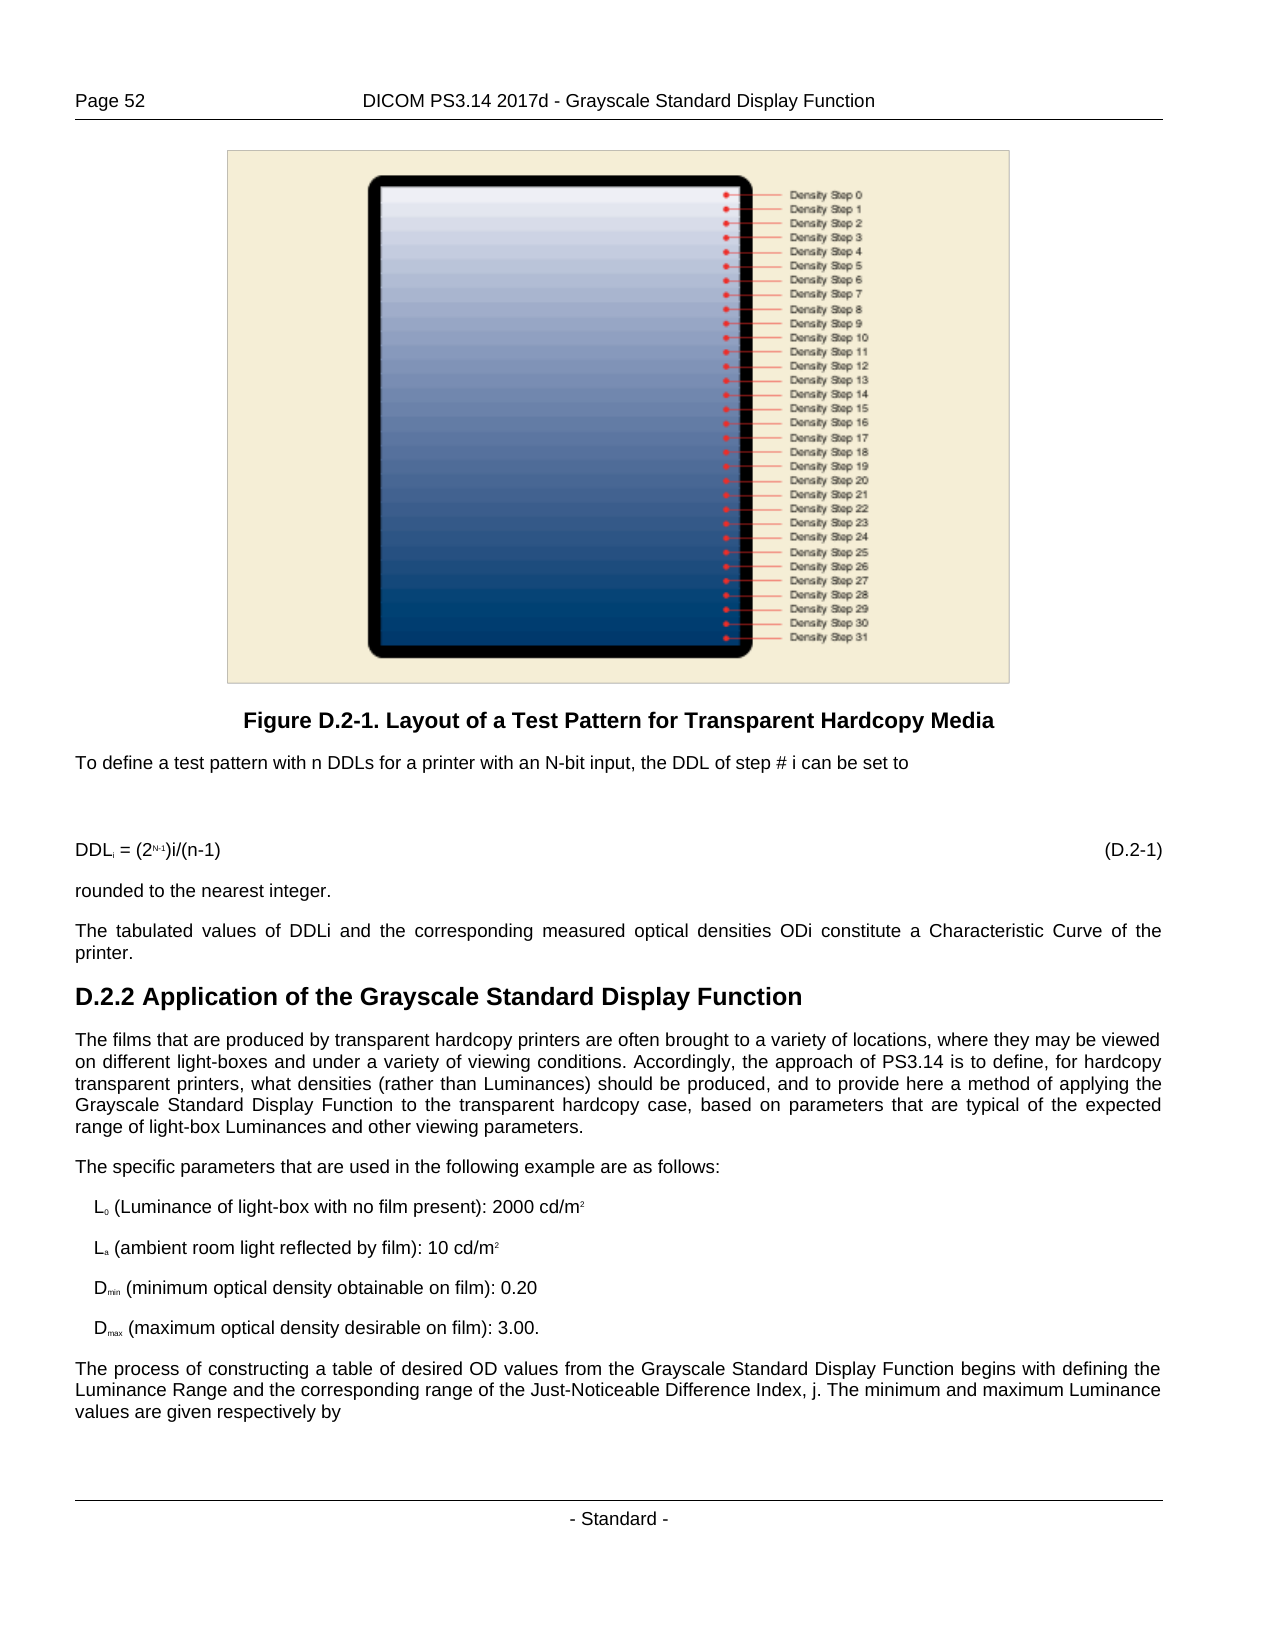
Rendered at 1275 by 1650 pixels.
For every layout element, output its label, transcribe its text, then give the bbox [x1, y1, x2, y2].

text To define a test pattern with n DDLs for a printer with an N-bit input, the DDL of step # i can be set to [75, 751, 1162, 773]
text Dmin (minimum optical density obtainable on film): 0.20 [94, 1277, 1162, 1298]
text Dmax (maximum optical density desirable on film): 3.00. [94, 1317, 1162, 1339]
text D.2.2 Application of the Grayscale Standard Display Function [75, 982, 1162, 1011]
picture [226, 150, 1011, 685]
text L0 (Luminance of light-box with no film present): 2000 cd/m2 [94, 1196, 1162, 1218]
text rounded to the nearest integer. [75, 879, 1162, 901]
text The tabulated values of DDLi and the corresponding measured optical densities ODi constitute a Characteristic Curve of the printer. [75, 920, 1162, 963]
text The process of constructing a table of desired OD values from the Grayscale Standard Display Function begins with defining the Luminance Range and the corresponding range of the Just-Noticeable Difference Index, j. The minimum and maximum Luminance values are given respectively by [75, 1357, 1162, 1422]
table_header (D.2-1) [1095, 839, 1162, 861]
text The specific parameters that are used in the following example are as follows: [75, 1156, 1162, 1177]
text Figure D.2-1. Layout of a Test Pattern for Transparent Hardcopy Media [75, 707, 1162, 733]
text La (ambient room light reflected by film): 10 cd/m2 [94, 1236, 1162, 1258]
text The films that are produced by transparent hardcopy printers are often brought to a variety of locations, where they may be viewed on different light-boxes and under a variety of viewing conditions. Accordingly, the approach of PS3.14 is to define, for hardcopy transparent printers, what densities (rather than Luminances) should be produced, and to provide here a method of applying the Grayscale Standard Display Function to the transparent hardcopy case, based on parameters that are typical of the expected range of light-box Luminances and other viewing parameters. [75, 1029, 1162, 1137]
table_header DDLi = (2N-1)i/(n-1) [75, 839, 1094, 861]
